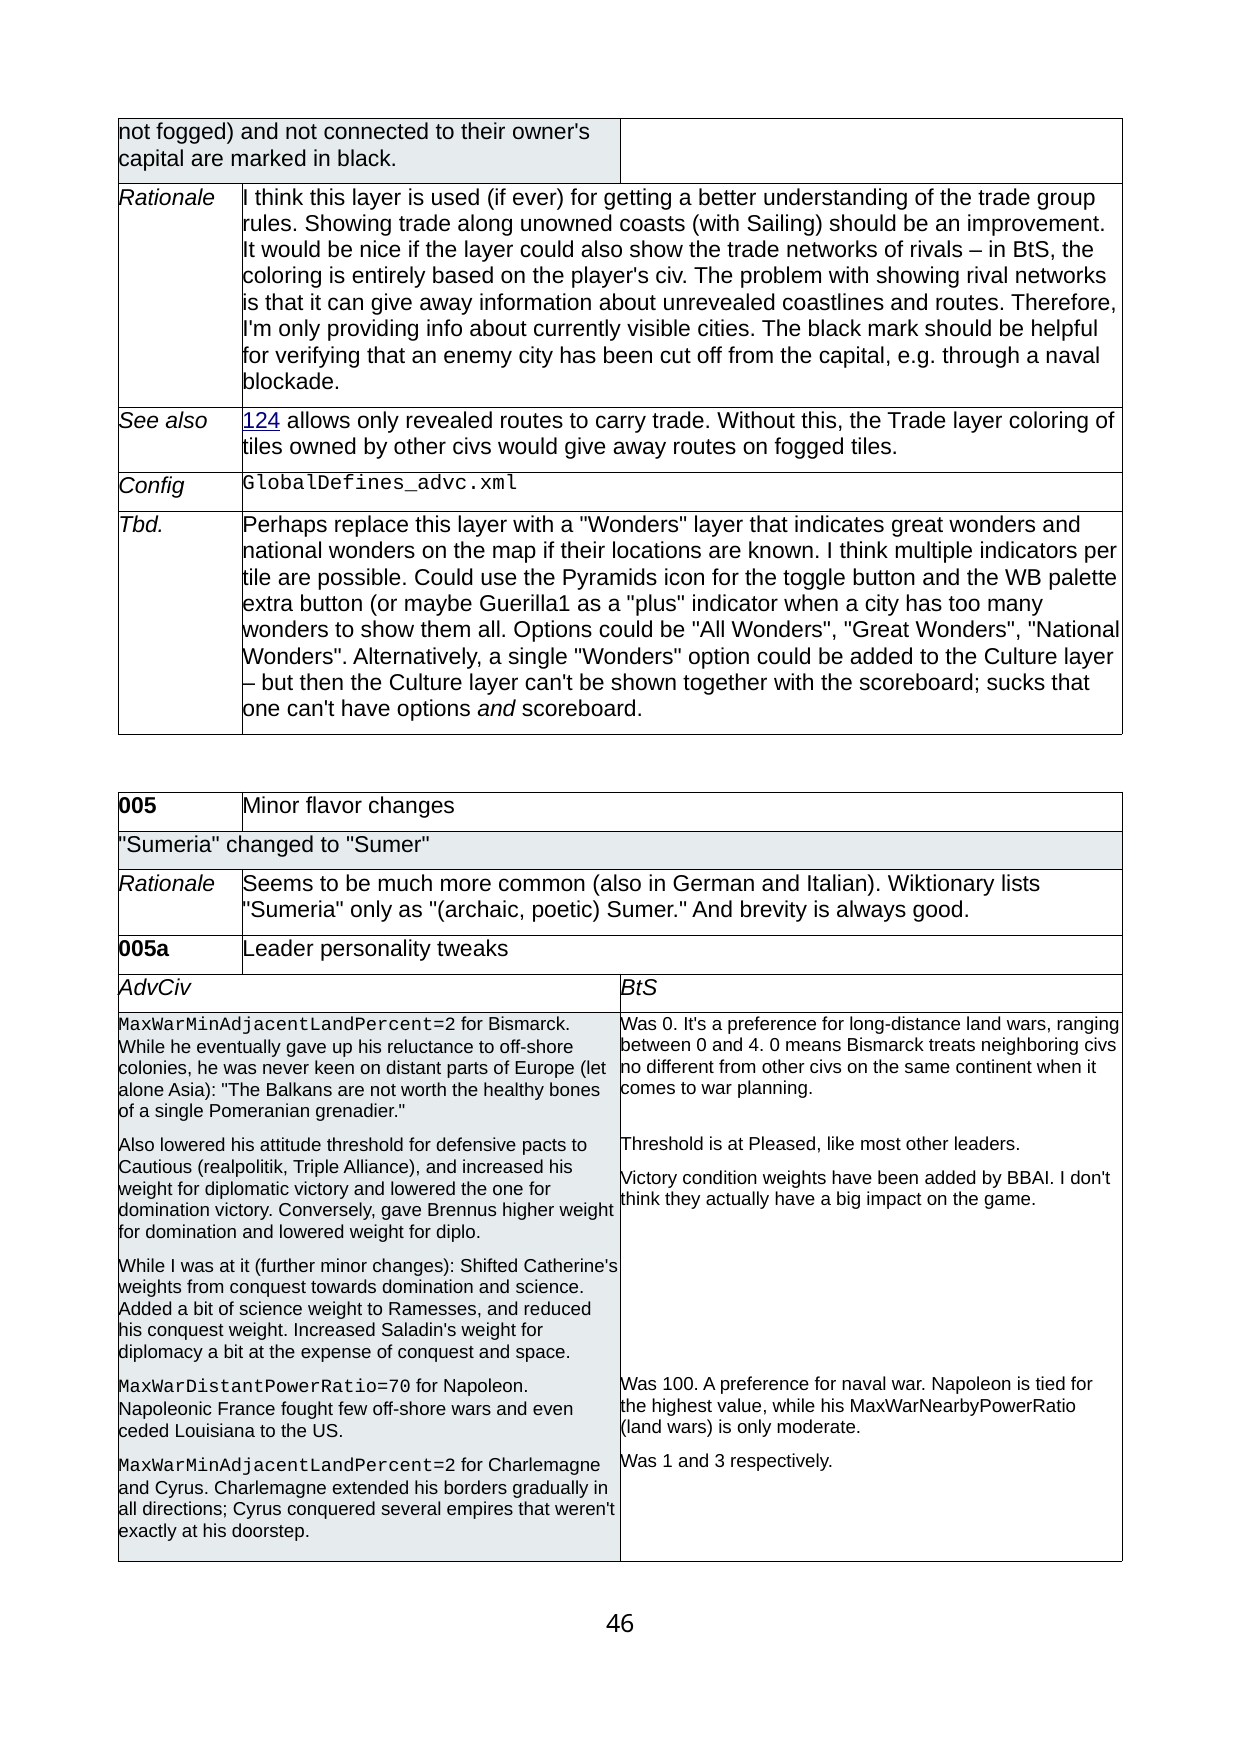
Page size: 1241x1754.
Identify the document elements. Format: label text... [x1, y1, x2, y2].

table_cell Perhaps replace this layer with a "Wonders" layer that indicates great wonders and national wonders on the map if their locations are known. I think multiple indicators per tile are possible. Could use the Pyramids icon for the toggle button and the WB palette extra button (or maybe Guerilla1 as a "plus" indicator when a city has too many wonders to show them all. Options could be "All Wonders", "Great Wonders", "National Wonders". Alternatively, a single "Wonders" option could be added to the Culture layer – but then the Culture layer can't be shown together with the scoreboard; sucks that one can't have options and scoreboard. [243, 512, 1122, 734]
table_cell Rationale [119, 184, 242, 407]
table_cell not fogged) and not connected to their owner's capital are marked in black. [119, 119, 620, 183]
table_cell 005a [119, 936, 242, 973]
table_cell [621, 119, 1122, 183]
table_cell "Sumeria" changed to "Sumer" [119, 832, 1122, 869]
table_cell See also [119, 408, 242, 472]
table_cell GlobalDefines_advc.xml [243, 473, 1122, 511]
table_cell Leader personality tweaks [243, 936, 1122, 973]
table_header Minor flavor changes [243, 793, 1122, 831]
table_cell Was 0. It's a preference for long-distance land wars, ranging between 0 and 4. 0 means Bismarck treats neighboring civs no different from other civs on the same continent when it comes to war planning. Threshold is at Pleased, like most other leaders. Victory condition weights have been added by BBAI. I don't think they actually have a big impact on the game. Was 100. A preference for naval war. Napoleon is tied for the highest value, while his MaxWarNearbyPowerRatio (land wars) is only moderate. Was 1 and 3 respectively. [621, 1013, 1122, 1561]
table_cell I think this layer is used (if ever) for getting a better understanding of the trade group rules. Showing trade along unowned coasts (with Sailing) should be an improvement. It would be nice if the layer could also show the trade networks of rivals – in BtS, the coloring is entirely based on the player's civ. The problem with showing rival networks is that it can give away information about unrevealed coastlines and routes. Therefore, I'm only providing info about currently visible cities. The black mark should be helpful for verifying that an enemy city has been cut off from the capital, e.g. through a naval blockade. [243, 184, 1122, 407]
table_cell MaxWarMinAdjacentLandPercent=2 for Bismarck. While he eventually gave up his reluctance to off-shore colonies, he was never keen on distant parts of Europe (let alone Asia): "The Balkans are not worth the healthy bones of a single Pomeranian grenadier." Also lowered his attitude threshold for defensive pacts to Cautious (realpolitik, Triple Alliance), and increased his weight for diplomatic victory and lowered the one for domination victory. Conversely, gave Brennus higher weight for domination and lowered weight for diplo. While I was at it (further minor changes): Shifted Catherine's weights from conquest towards domination and science. Added a bit of science weight to Ramesses, and reduced his conquest weight. Increased Saladin's weight for diplomacy a bit at the expense of conquest and space. MaxWarDistantPowerRatio=70 for Napoleon. Napoleonic France fought few off-shore wars and even ceded Louisiana to the US. MaxWarMinAdjacentLandPercent=2 for Charlemagne and Cyrus. Charlemagne extended his borders gradually in all directions; Cyrus conquered several empires that weren't exactly at his doorstep. [119, 1013, 620, 1561]
table_cell Rationale [119, 870, 242, 934]
table_cell Tbd. [119, 512, 242, 734]
table_cell Seems to be much more common (also in German and Italian). Wiktionary lists "Sumeria" only as "(archaic, poetic) Sumer." And brevity is always good. [243, 870, 1122, 934]
table_cell 124 allows only revealed routes to carry trade. Without this, the Trade layer coloring of tiles owned by other civs would give away routes on fogged tiles. [243, 408, 1122, 472]
table_cell Config [119, 473, 242, 511]
table_cell AdvCiv [119, 975, 620, 1012]
table_cell BtS [621, 975, 1122, 1012]
table_header 005 [119, 793, 242, 831]
